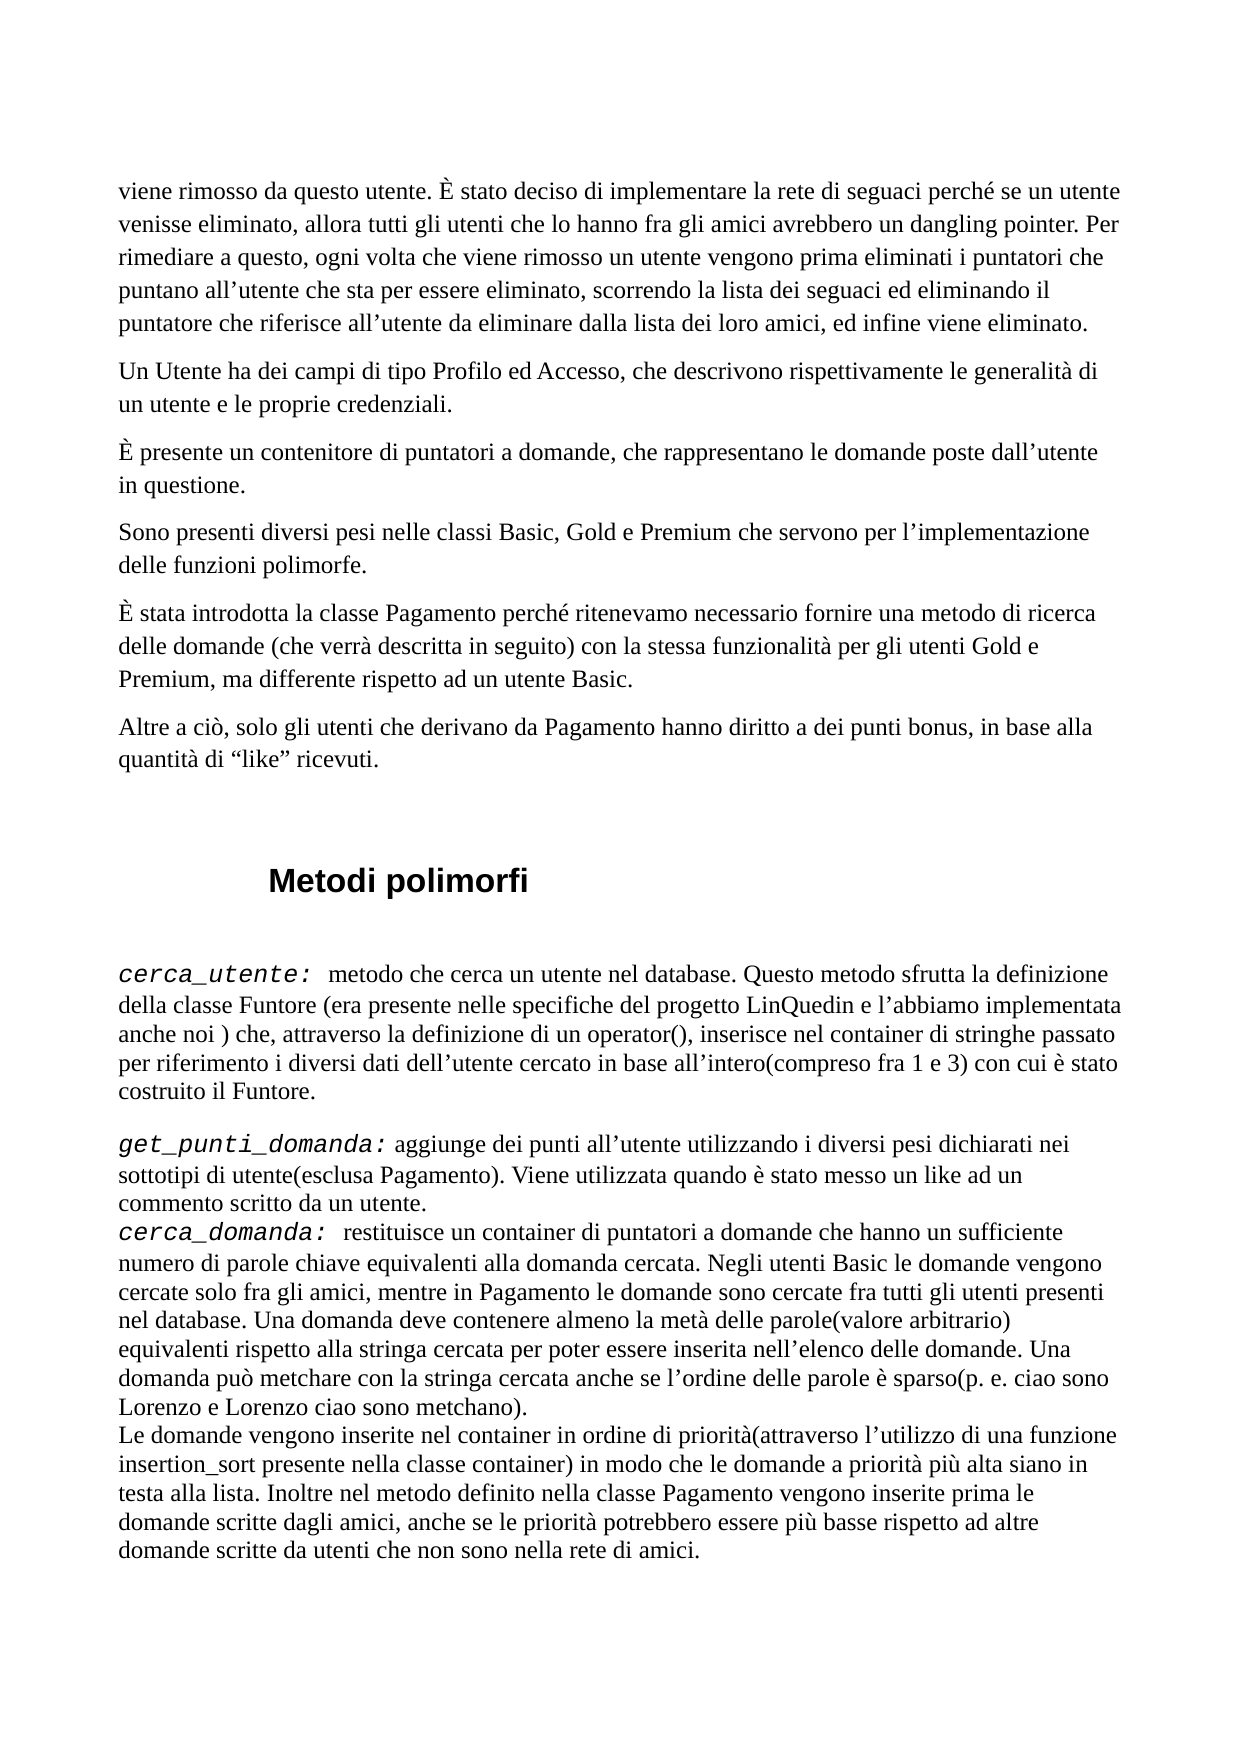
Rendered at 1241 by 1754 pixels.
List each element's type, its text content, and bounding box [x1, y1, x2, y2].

text È presente un contenitore di puntatori a domande, che rappresentano le domande poste dall’utente in questione. [118, 437, 1122, 498]
text cerca_utente: metodo che cerca un utente nel database. Questo metodo sfrutta la definizione della classe Funtore (era presente nelle specifiche del progetto LinQuedin e l’abbiamo implementata anche noi ) che, attraverso la definizione di un operator(), inserisce nel container di stringhe passato per riferimento i diversi dati dell’utente cercato in base all’intero(compreso fra 1 e 3) con cui è stato costruito il Funtore. [118, 959, 1122, 1105]
text get_punti_domanda: aggiunge dei punti all’utente utilizzando i diversi pesi dichiarati nei sottotipi di utente(esclusa Pagamento). Viene utilizzata quando è stato messo un like ad un commento scritto da un utente. [118, 1129, 1122, 1217]
text Le domande vengono inserite nel container in ordine di priorità(attraverso l’utilizzo di una funzione insertion_sort presente nella classe container) in modo che le domande a priorità più alta siano in testa alla lista. Inoltre nel metodo definito nella classe Pagamento vengono inserite prima le domande scritte dagli amici, anche se le priorità potrebbero essere più basse rispetto ad altre domande scritte da utenti che non sono nella rete di amici. [118, 1421, 1122, 1564]
text Un Utente ha dei campi di tipo Profilo ed Accesso, che descrivono rispettivamente le generalità di un utente e le proprie credenziali. [118, 356, 1122, 418]
text viene rimosso da questo utente. È stato deciso di implementare la rete di seguaci perché se un utente venisse eliminato, allora tutti gli utenti che lo hanno fra gli amici avrebbero un dangling pointer. Per rimediare a questo, ogni volta che viene rimosso un utente vengono prima eliminati i puntatori che puntano all’utente che sta per essere eliminato, scorrendo la lista dei seguaci ed eliminando il puntatore che riferisce all’utente da eliminare dalla lista dei loro amici, ed infine viene eliminato. [118, 176, 1122, 337]
text Altre a ciò, solo gli utenti che derivano da Pagamento hanno diritto a dei punti bonus, in base alla quantità di “like” ricevuti. [118, 712, 1122, 773]
text cerca_domanda: restituisce un container di puntatori a domande che hanno un sufficiente numero di parole chiave equivalenti alla domanda cercata. Negli utenti Basic le domande vengono cercate solo fra gli amici, mentre in Pagamento le domande sono cercate fra tutti gli utenti presenti nel database. Una domanda deve contenere almeno la metà delle parole(valore arbitrario) equivalenti rispetto alla stringa cercata per poter essere inserita nell’elenco delle domande. Una domanda può metchare con la stringa cercata anche se l’ordine delle parole è sparso(p. e. ciao sono Lorenzo e Lorenzo ciao sono metchano). [118, 1217, 1122, 1421]
text È stata introdotta la classe Pagamento perché ritenevamo necessario fornire una metodo di ricerca delle domande (che verrà descritta in seguito) con la stessa funzionalità per gli utenti Gold e Premium, ma differente rispetto ad un utente Basic. [118, 598, 1122, 693]
subtitle Metodi polimorfi [268, 861, 1122, 899]
text Sono presenti diversi pesi nelle classi Basic, Gold e Premium che servono per l’implementazione delle funzioni polimorfe. [118, 517, 1122, 579]
